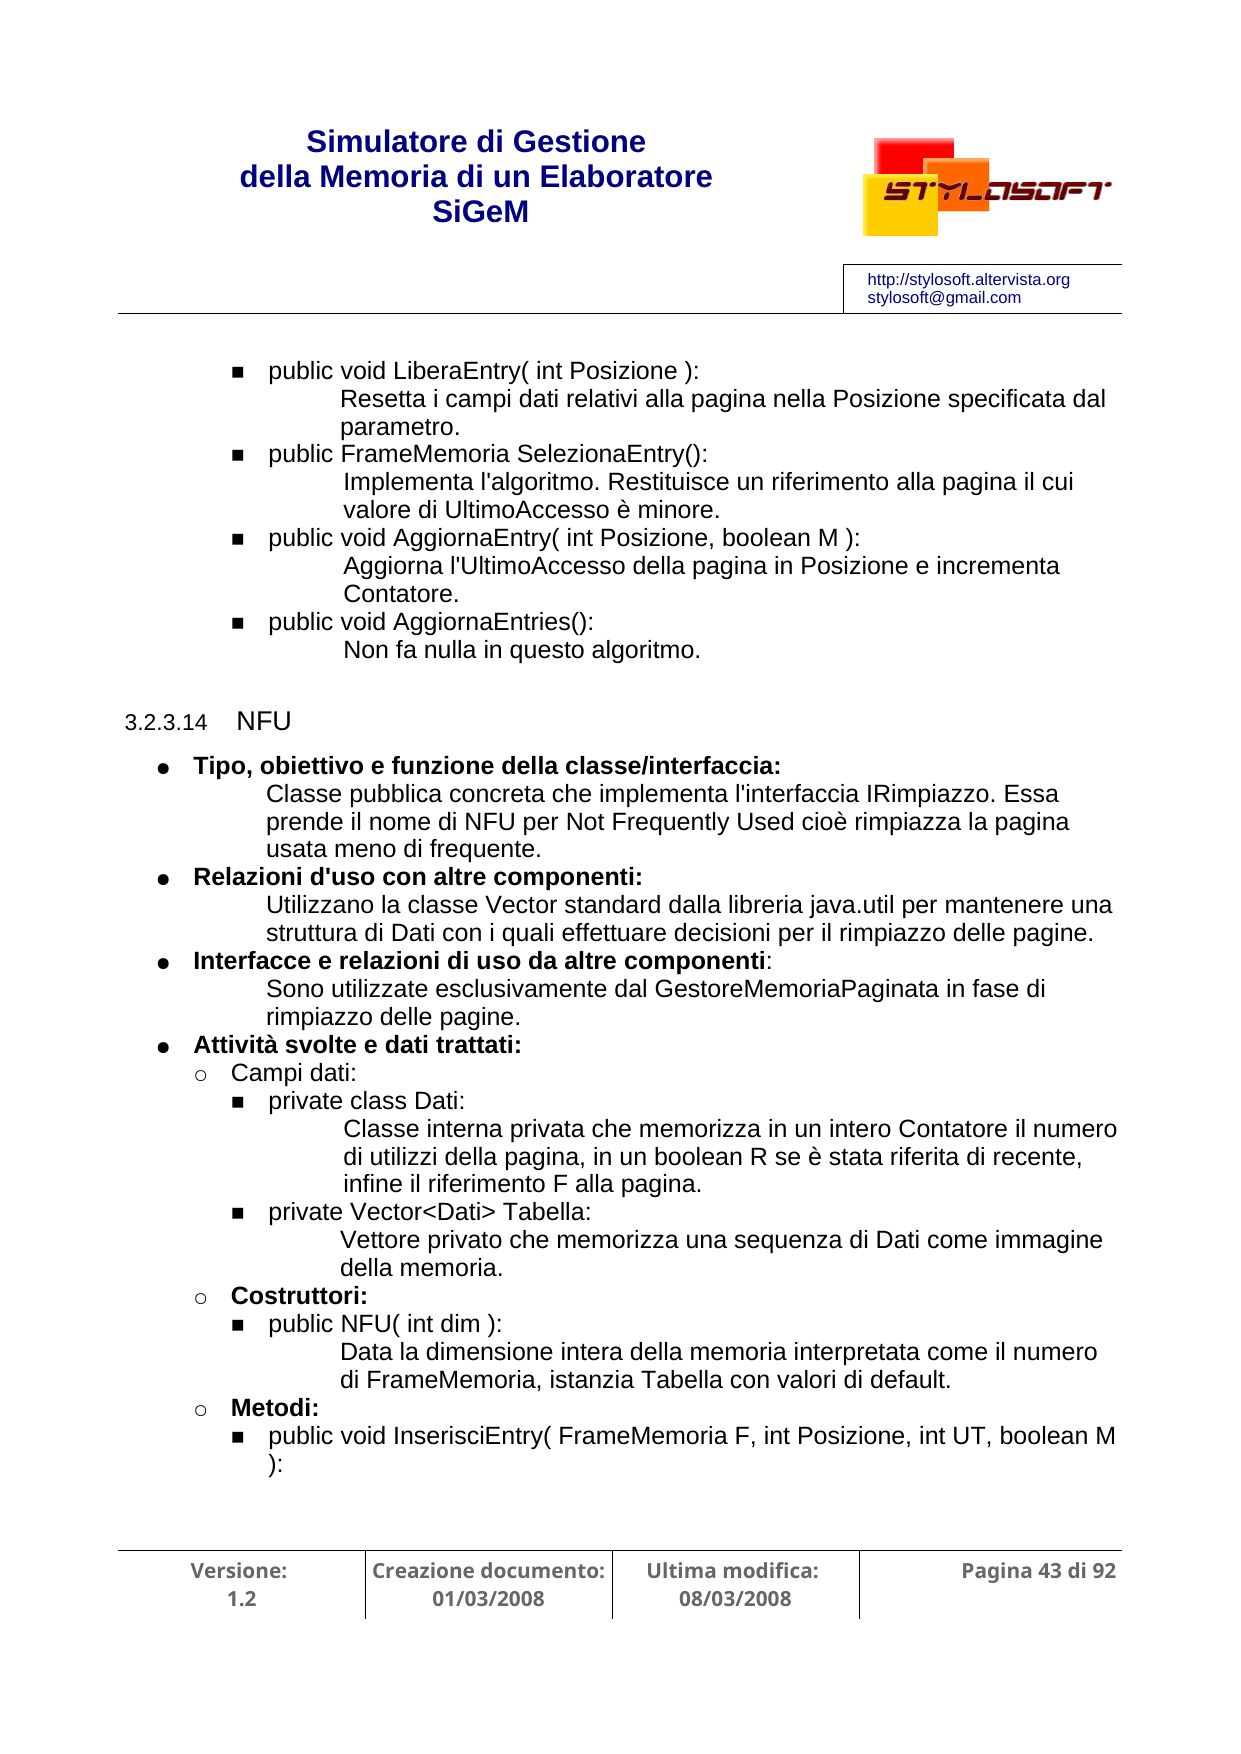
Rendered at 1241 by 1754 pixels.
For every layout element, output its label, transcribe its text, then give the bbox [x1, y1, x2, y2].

list public void LiberaEntry( int Posizione ): Resetta i campi dati relativi alla pagina nella Posizione specificata dal parametro. [231, 357, 1122, 440]
list public NFU( int dim ): Data la dimensione intera della memoria interpretata come il numero di FrameMemoria, istanzia Tabella con valori di default. [231, 1310, 1122, 1393]
list Campi dati: [193, 1058, 1122, 1086]
list public void AggiornaEntries(): [231, 608, 1122, 636]
list private class Dati: [231, 1086, 1122, 1114]
subtitle NFU [118, 706, 1122, 737]
list Non fa nulla in questo algoritmo. [306, 636, 1122, 664]
list Costruttori: [193, 1282, 1122, 1310]
picture [848, 123, 1117, 247]
list Implementa l'algoritmo. Restituisce un riferimento alla pagina il cui valore di UltimoAccesso è minore. [306, 468, 1122, 524]
list private Vector<Dati> Tabella: Vettore privato che memorizza una sequenza di Dati come immagine della memoria. [231, 1198, 1122, 1282]
list Metodi: [193, 1393, 1122, 1421]
list public FrameMemoria SelezionaEntry(): [231, 440, 1122, 468]
list public void InserisciEntry( FrameMemoria F, int Posizione, int UT, boolean M ): [231, 1421, 1122, 1477]
list Aggiorna l'UltimoAccesso della pagina in Posizione e incrementa Contatore. [306, 552, 1122, 608]
list Tipo, obiettivo e funzione della classe/interfaccia: Classe pubblica concreta che implementa l'interfaccia IRimpiazzo. Essa prende il nome di NFU per Not Frequently Used cioè rimpiazza la pagina usata meno di frequente. [156, 751, 1122, 863]
list Relazioni d'uso con altre componenti: Utilizzano la classe Vector standard dalla libreria java.util per mantenere una struttura di Dati con i quali effettuare decisioni per il rimpiazzo delle pagine. [156, 863, 1122, 947]
list public void AggiornaEntry( int Posizione, boolean M ): [231, 524, 1122, 552]
list Attività svolte e dati trattati: [156, 1031, 1122, 1058]
list Interfacce e relazioni di uso da altre componenti: Sono utilizzate esclusivamente dal GestoreMemoriaPaginata in fase di rimpiazzo delle pagine. [156, 947, 1122, 1031]
list Classe interna privata che memorizza in un intero Contatore il numero di utilizzi della pagina, in un boolean R se è stata riferita di recente, infine il riferimento F alla pagina. [306, 1114, 1122, 1198]
